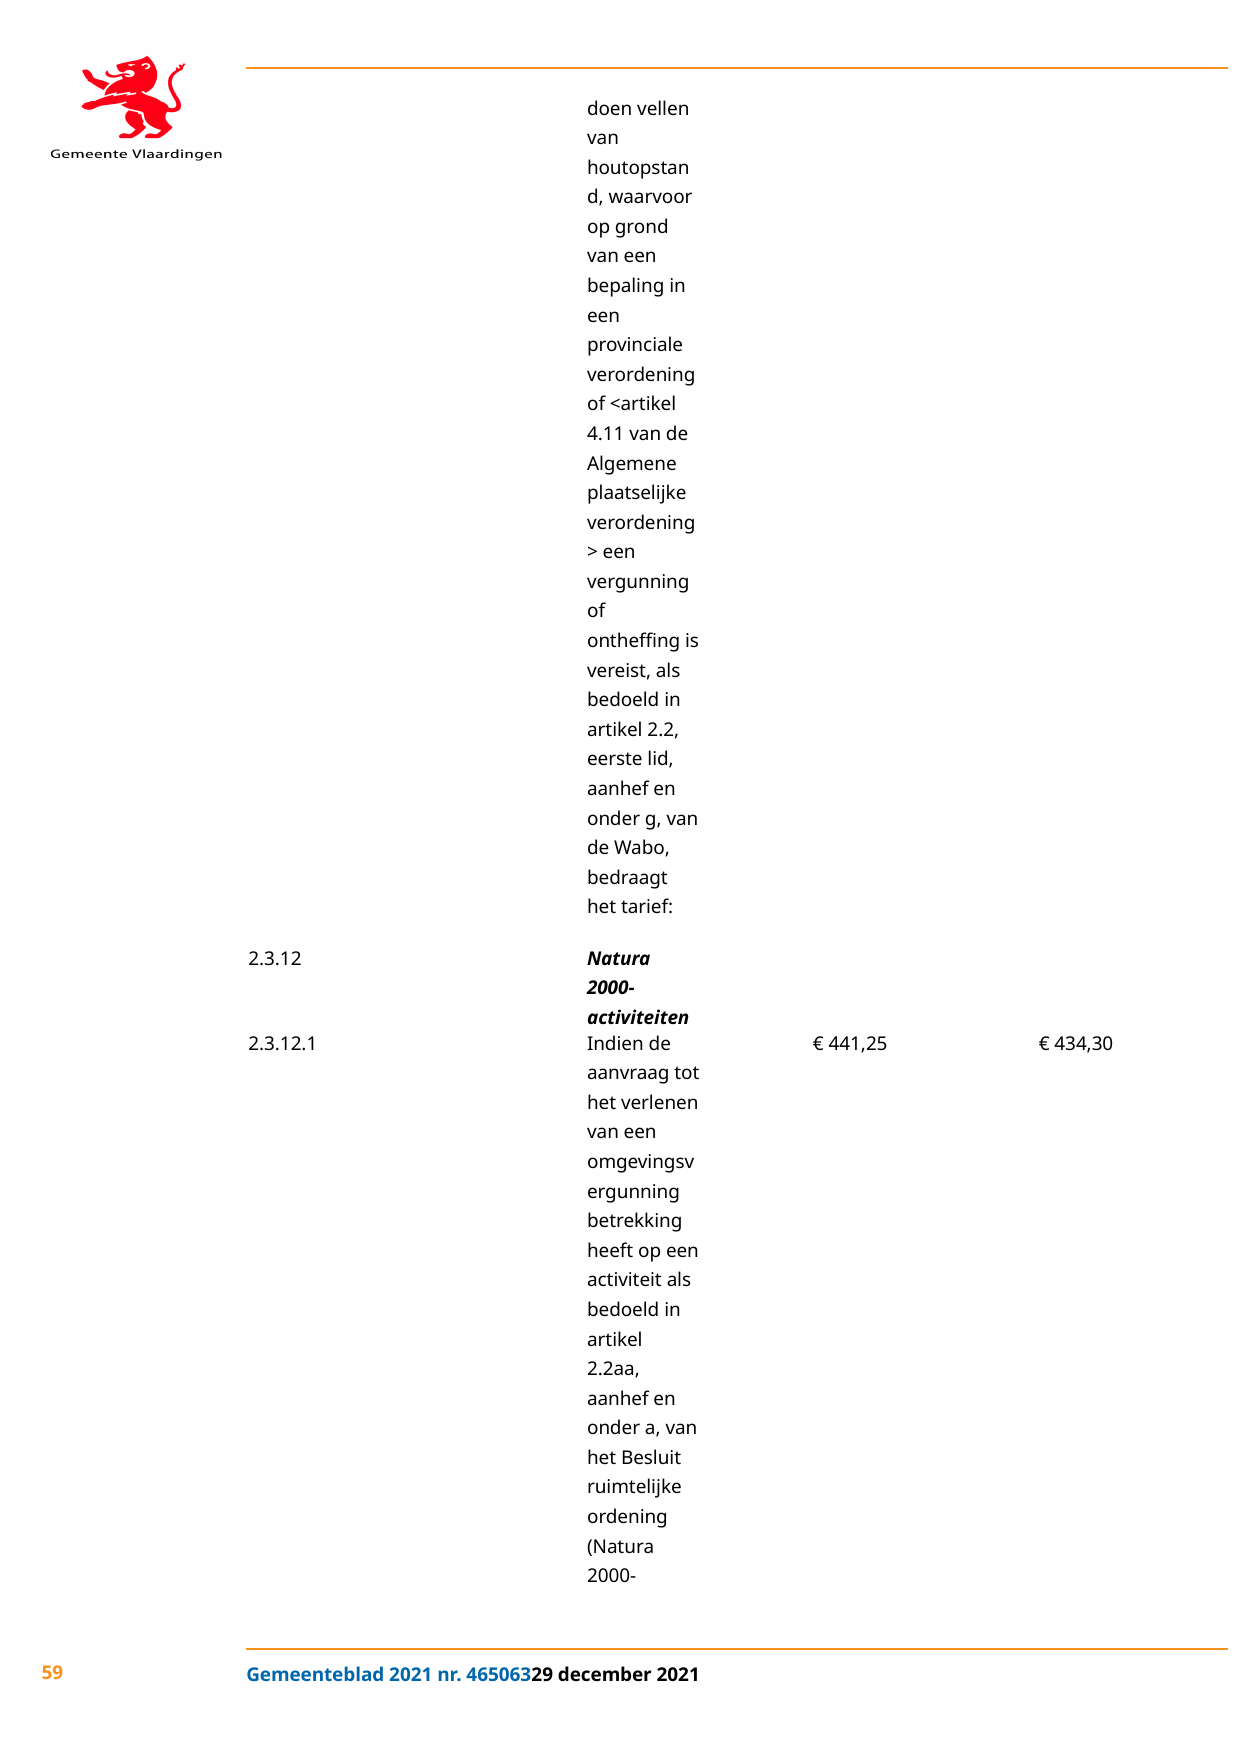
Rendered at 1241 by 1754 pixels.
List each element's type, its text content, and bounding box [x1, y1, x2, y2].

table_cell [248, 919, 361, 945]
table_cell [700, 945, 813, 1030]
table_cell [700, 95, 813, 919]
table_cell [1039, 95, 1152, 919]
table_cell [474, 1030, 587, 1588]
table_cell Indien de aanvraag tot het verlenen van een omgevingsvergunning betrekking heeft op een activiteit als bedoeld in artikel 2.2aa, aanhef en onder a, van het Besluit ruimtelijke ordening (Natura 2000- [587, 1030, 700, 1588]
table_cell [813, 945, 926, 1030]
table_cell [361, 95, 474, 945]
table_cell 2.3.12 [248, 945, 361, 1030]
table_cell [474, 95, 587, 919]
table_cell [1039, 919, 1152, 945]
table_cell [926, 95, 1038, 919]
table_cell € 441,25 [813, 1030, 926, 1588]
table_cell 2.3.12.1 [248, 1030, 361, 1588]
table_cell [926, 945, 1038, 1030]
picture [41, 47, 231, 172]
table_cell [926, 919, 1038, 945]
table_cell [1039, 945, 1152, 1030]
table_cell [474, 945, 587, 1030]
table_cell [813, 95, 926, 919]
table_cell [813, 919, 926, 945]
table_cell Natura 2000-activiteiten [587, 945, 700, 1030]
table_cell [248, 95, 361, 919]
table_cell [361, 1030, 474, 1588]
table_cell [700, 1030, 813, 1588]
table_cell doen vellen van houtopstand, waarvoor op grond van een bepaling in een provinciale verordening of <artikel 4.11 van de Algemene plaatselijke verordening> een vergunning of ontheffing is vereist, als bedoeld in artikel 2.2, eerste lid, aanhef en onder g, van de Wabo, bedraagt het tarief: [587, 95, 700, 919]
table_cell [926, 1030, 1038, 1588]
table_cell [700, 919, 813, 945]
table_cell € 434,30 [1039, 1030, 1152, 1588]
table_cell [474, 919, 587, 945]
table_cell [361, 945, 474, 1030]
table_cell [587, 919, 700, 945]
